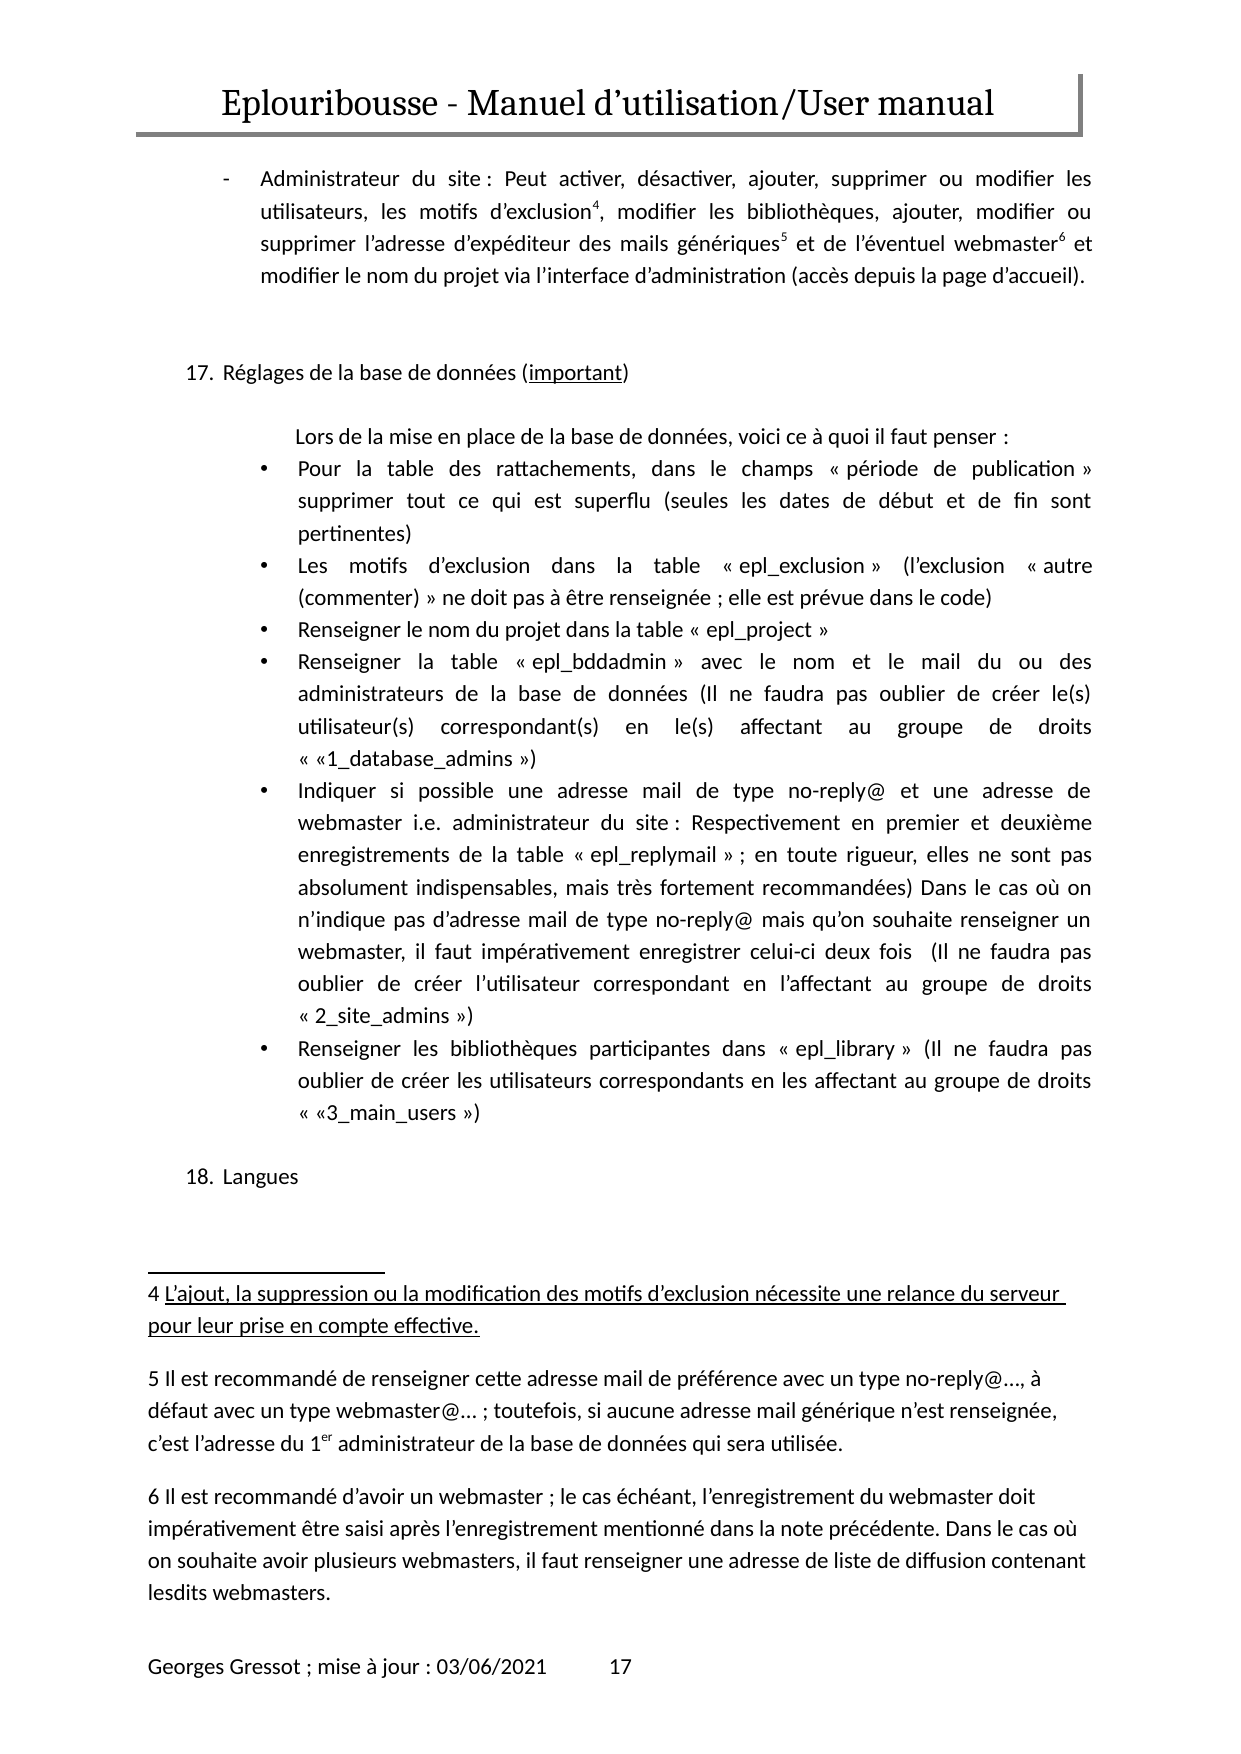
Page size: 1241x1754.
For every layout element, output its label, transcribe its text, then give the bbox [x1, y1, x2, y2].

list Langues [185, 1162, 1093, 1190]
list Renseigner la table « epl_bddadmin » avec le nom et le mail du ou des administrateurs de la base de données (Il ne faudra pas oublier de créer le(s) utilisateur(s) correspondant(s) en le(s) affectant au groupe de droits « «1_database_admins ») [260, 647, 1093, 772]
list Renseigner le nom du projet dans la table « epl_project » [260, 615, 1093, 643]
list Il est recommandé d’avoir un webmaster ; le cas échéant, l’enregistrement du webmaster doit impérativement être saisi après l’enregistrement mentionné dans la note précédente. Dans le cas où on souhaite avoir plusieurs webmasters, il faut renseigner une adresse de liste de diffusion contenant lesdits webmasters. [148, 1482, 1093, 1606]
list Lors de la mise en place de la base de données, voici ce à quoi il faut penser : [223, 422, 1093, 450]
list Réglages de la base de données (important) [185, 358, 1093, 386]
list Renseigner les bibliothèques participantes dans « epl_library » (Il ne faudra pas oublier de créer les utilisateurs correspondants en les affectant au groupe de droits « «3_main_users ») [260, 1034, 1093, 1126]
list L’ajout, la suppression ou la modification des motifs d’exclusion nécessite une relance du serveur pour leur prise en compte effective. [148, 1279, 1093, 1339]
list Les motifs d’exclusion dans la table « epl_exclusion » (l’exclusion « autre (commenter) » ne doit pas à être renseignée ; elle est prévue dans le code) [260, 551, 1093, 611]
list Administrateur du site : Peut activer, désactiver, ajouter, supprimer ou modifier les utilisateurs, les motifs d’exclusion, modifier les bibliothèques, ajouter, modifier ou supprimer l’adresse d’expéditeur des mails génériques et de l’éventuel webmaster et modifier le nom du projet via l’interface d’administration (accès depuis la page d’accueil). [223, 164, 1093, 289]
list Pour la table des rattachements, dans le champs « période de publication » supprimer tout ce qui est superflu (seules les dates de début et de fin sont pertinentes) [260, 454, 1093, 547]
list Il est recommandé de renseigner cette adresse mail de préférence avec un type no-reply@…, à défaut avec un type webmaster@… ; toutefois, si aucune adresse mail générique n’est renseignée, c’est l’adresse du 1er administrateur de la base de données qui sera utilisée. [148, 1364, 1093, 1457]
list Indiquer si possible une adresse mail de type no-reply@ et une adresse de webmaster i.e. administrateur du site : Respectivement en premier et deuxième enregistrements de la table « epl_replymail » ; en toute rigueur, elles ne sont pas absolument indispensables, mais très fortement recommandées) Dans le cas où on n’indique pas d’adresse mail de type no-reply@ mais qu’on souhaite renseigner un webmaster, il faut impérativement enregistrer celui-ci deux fois (Il ne faudra pas oublier de créer l’utilisateur correspondant en l’affectant au groupe de droits « 2_site_admins ») [260, 776, 1093, 1029]
